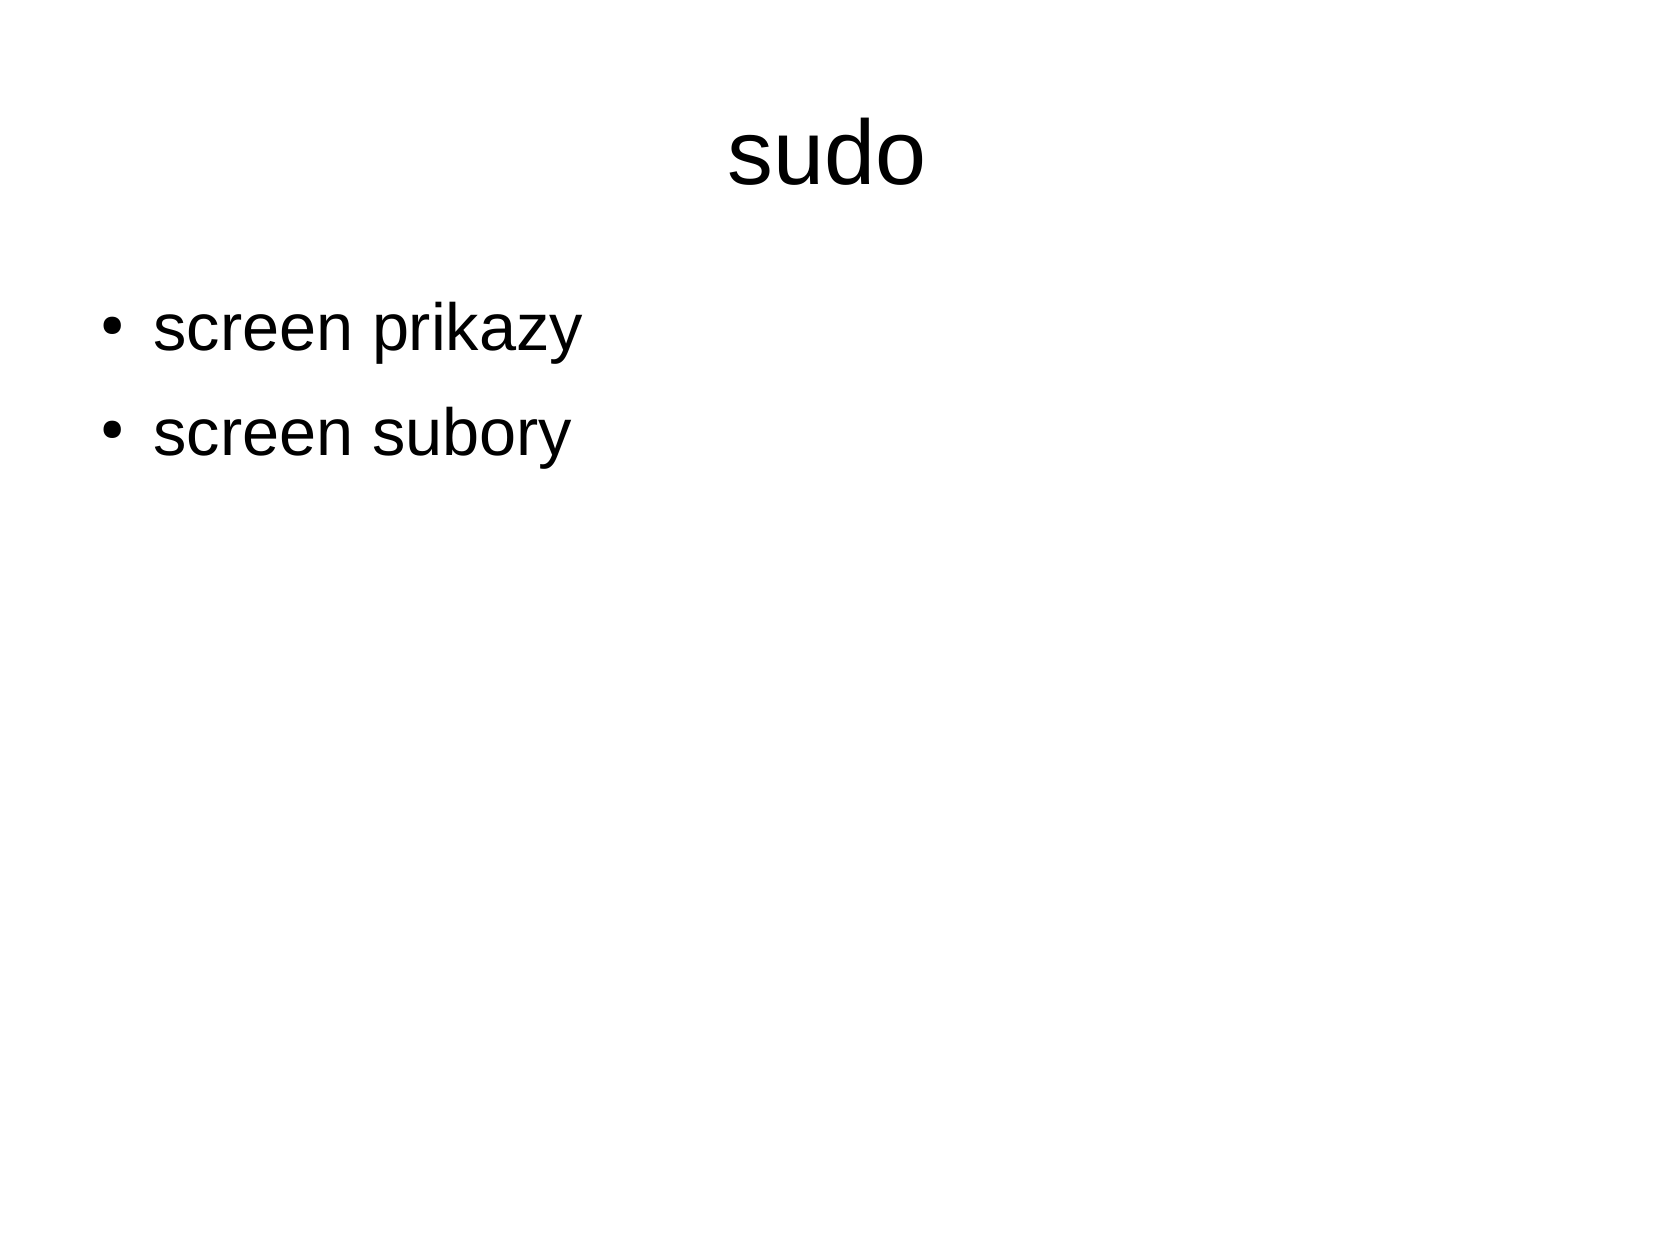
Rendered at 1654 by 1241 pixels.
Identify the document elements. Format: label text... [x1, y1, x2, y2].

title sudo [82, 49, 1571, 257]
list screen prikazy screen subory [82, 290, 1571, 1010]
